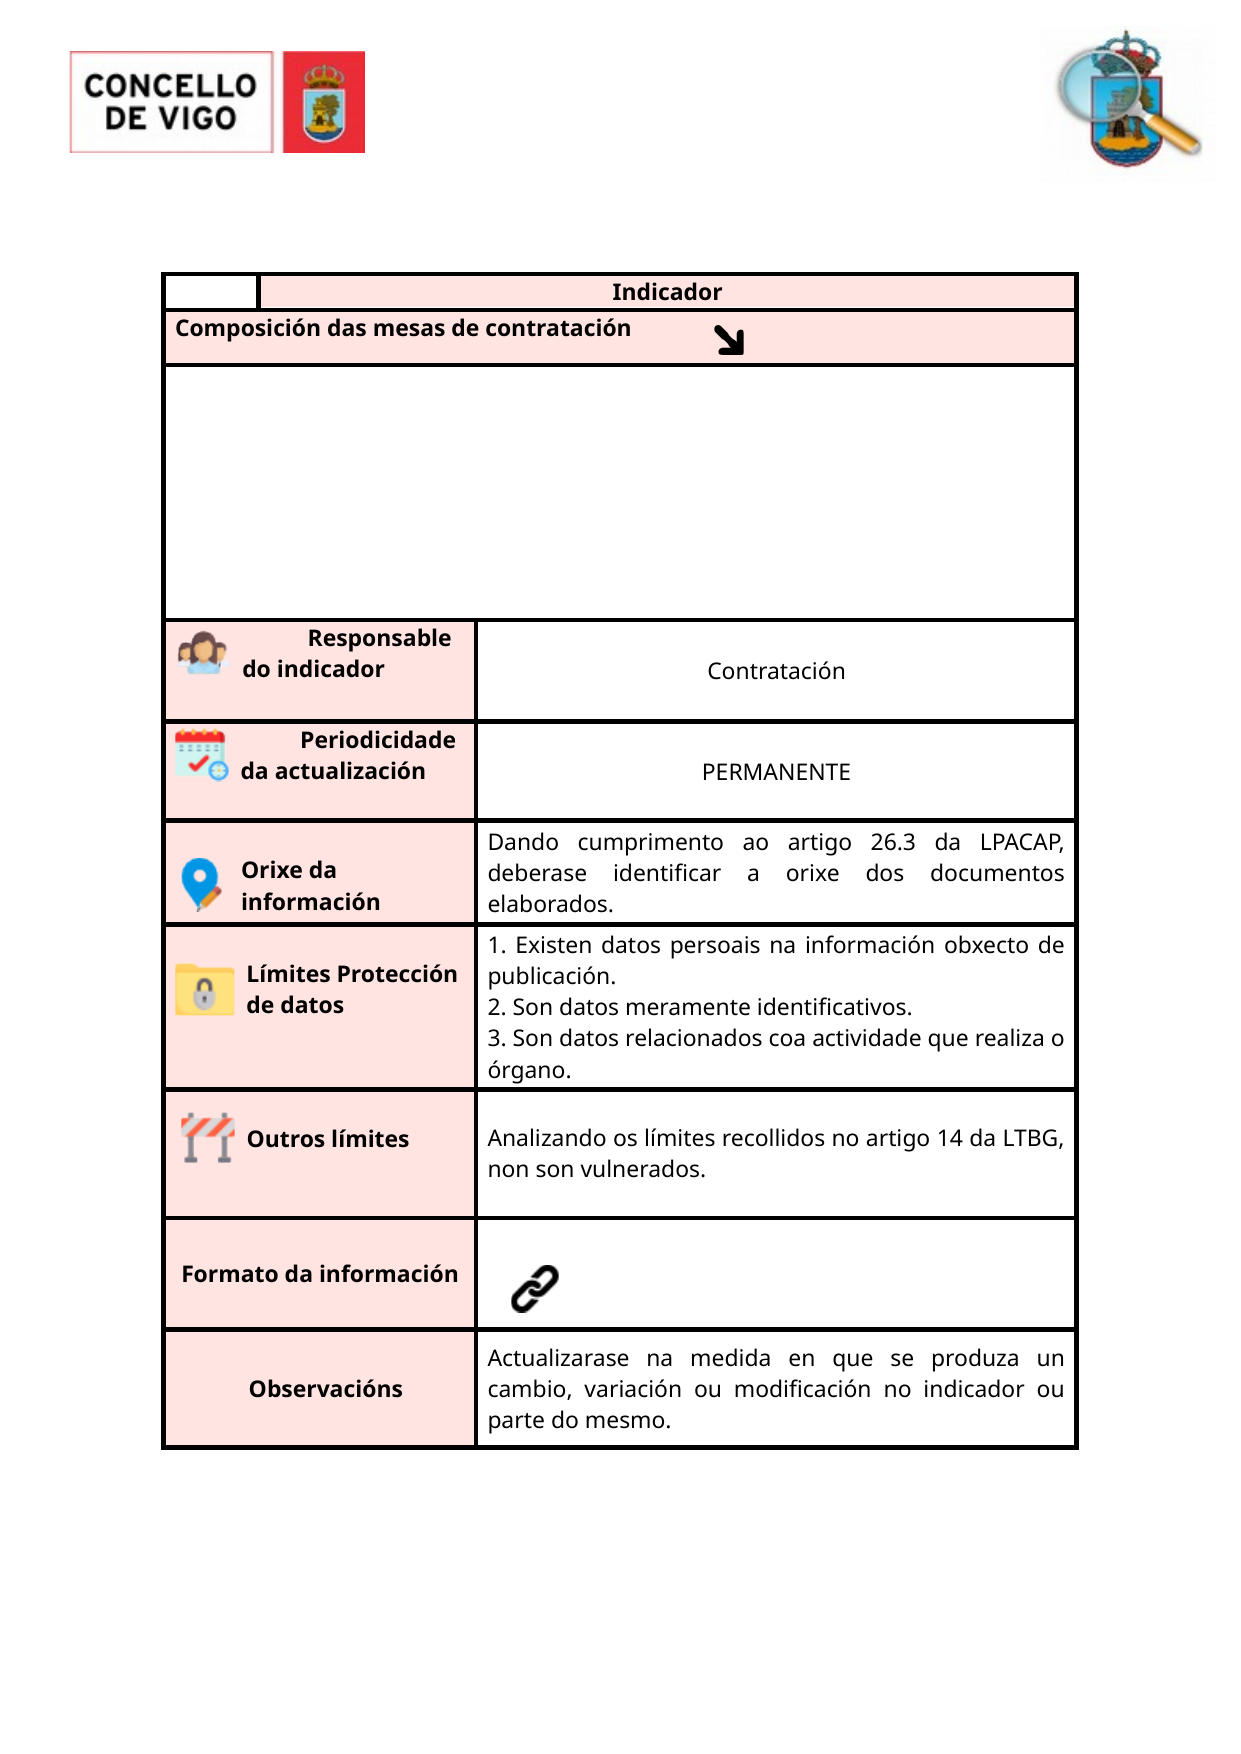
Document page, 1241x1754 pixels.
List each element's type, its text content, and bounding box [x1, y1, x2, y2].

picture [181, 1111, 235, 1165]
table_cell Orixe da información [166, 823, 474, 922]
picture [175, 858, 229, 912]
picture [177, 626, 231, 680]
table_header Indicador [261, 276, 1074, 307]
table_cell Periodicidade da actualización [166, 724, 474, 818]
table_cell [166, 367, 1074, 617]
table_cell PERMANENTE [478, 724, 1074, 818]
table_cell Observacións [166, 1332, 474, 1445]
table_cell Analizando os límites recollidos no artigo 14 da LTBG, non son vulnerados. [478, 1092, 1074, 1216]
picture [193, 870, 207, 882]
picture [175, 728, 229, 782]
picture [714, 325, 744, 355]
picture [69, 51, 365, 153]
table_cell Responsable do indicador [166, 622, 474, 719]
picture [1040, 26, 1218, 186]
table_cell [478, 1220, 1074, 1327]
table_cell Límites Protección de datos [166, 927, 474, 1087]
table_cell Formato da información [166, 1220, 474, 1327]
table_cell Outros límites [166, 1092, 474, 1216]
table_cell Dando cumprimento ao artigo 26.3 da LPACAP, deberase identificar a orixe dos documentos elaborados. [478, 823, 1074, 922]
picture [175, 960, 235, 1020]
table_header [166, 276, 256, 307]
table_cell Contratación [478, 622, 1074, 719]
picture [511, 1265, 559, 1313]
table_cell 1. Existen datos persoais na información obxecto de publicación. 2. Son datos meramente identificativos. 3. Son datos relacionados coa actividade que realiza o órgano. [478, 927, 1074, 1087]
table_cell Actualizarase na medida en que se produza un cambio, variación ou modificación no indicador ou parte do mesmo. [478, 1332, 1074, 1445]
table_cell Composición das mesas de contratación [166, 312, 1074, 363]
